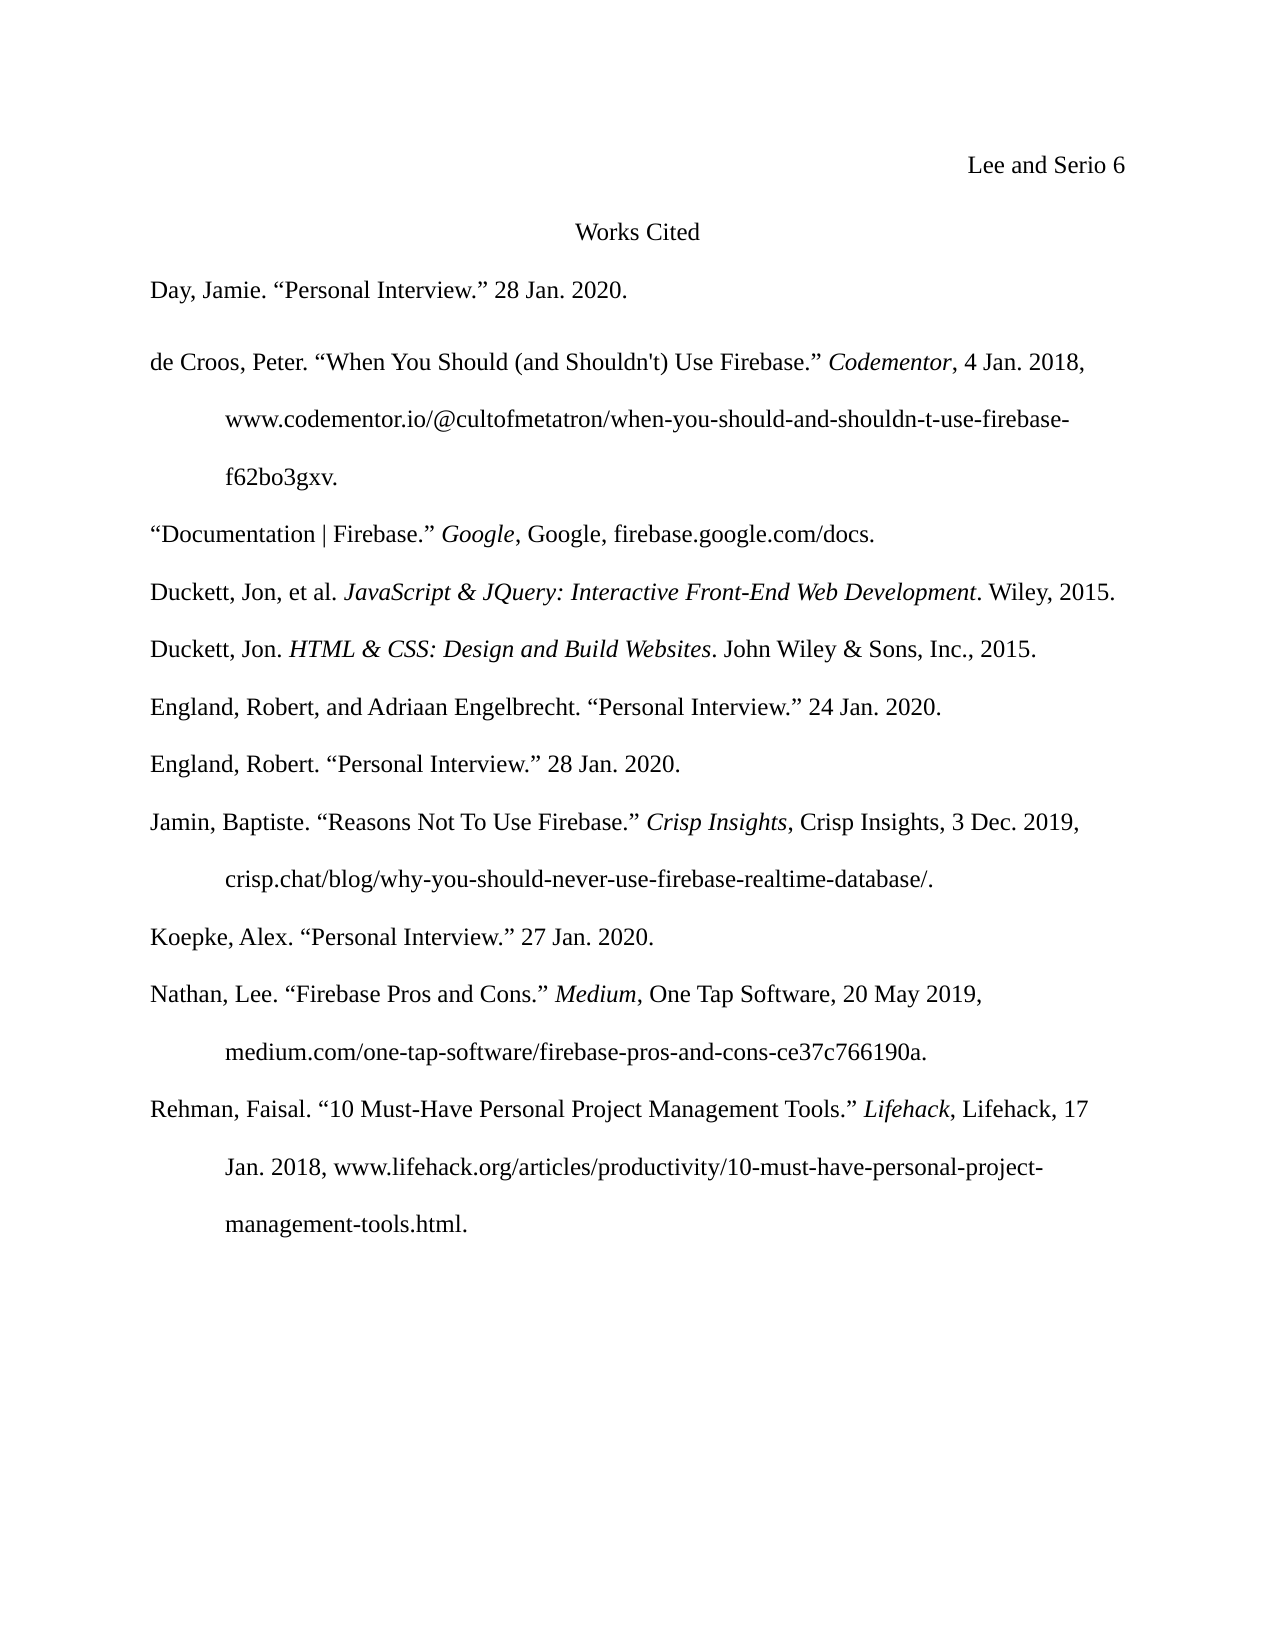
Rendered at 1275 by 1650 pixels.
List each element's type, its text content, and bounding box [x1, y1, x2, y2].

text Duckett, Jon. HTML & CSS: Design and Build Websites. John Wiley & Sons, Inc., 2015. [150, 634, 1125, 663]
text Day, Jamie. “Personal Interview.” 28 Jan. 2020. [150, 275, 1125, 304]
text England, Robert, and Adriaan Engelbrecht. “Personal Interview.” 24 Jan. 2020. [150, 692, 1125, 721]
text Nathan, Lee. “Firebase Pros and Cons.” Medium, One Tap Software, 20 May 2019, medium.com/one-tap-software/firebase-pros-and-cons-ce37c766190a. [150, 979, 1125, 1066]
text de Croos, Peter. “When You Should (and Shouldn't) Use Firebase.” Codementor, 4 Jan. 2018, www.codementor.io/@cultofmetatron/when-you-should-and-shouldn-t-use-firebase-f62bo3gxv. [150, 347, 1125, 491]
text England, Robert. “Personal Interview.” 28 Jan. 2020. [150, 749, 1125, 778]
text Jamin, Baptiste. “Reasons Not To Use Firebase.” Crisp Insights, Crisp Insights, 3 Dec. 2019, crisp.chat/blog/why-you-should-never-use-firebase-realtime-database/. [150, 807, 1125, 893]
text Rehman, Faisal. “10 Must-Have Personal Project Management Tools.” Lifehack, Lifehack, 17 Jan. 2018, www.lifehack.org/articles/productivity/10-must-have-personal-project-management-tools.html. [150, 1094, 1125, 1238]
text Duckett, Jon, et al. JavaScript & JQuery: Interactive Front-End Web Development. Wiley, 2015. [150, 577, 1125, 606]
text Koepke, Alex. “Personal Interview.” 27 Jan. 2020. [150, 922, 1125, 951]
text Works Cited [150, 217, 1125, 246]
text “Documentation | Firebase.” Google, Google, firebase.google.com/docs. [150, 519, 1125, 548]
